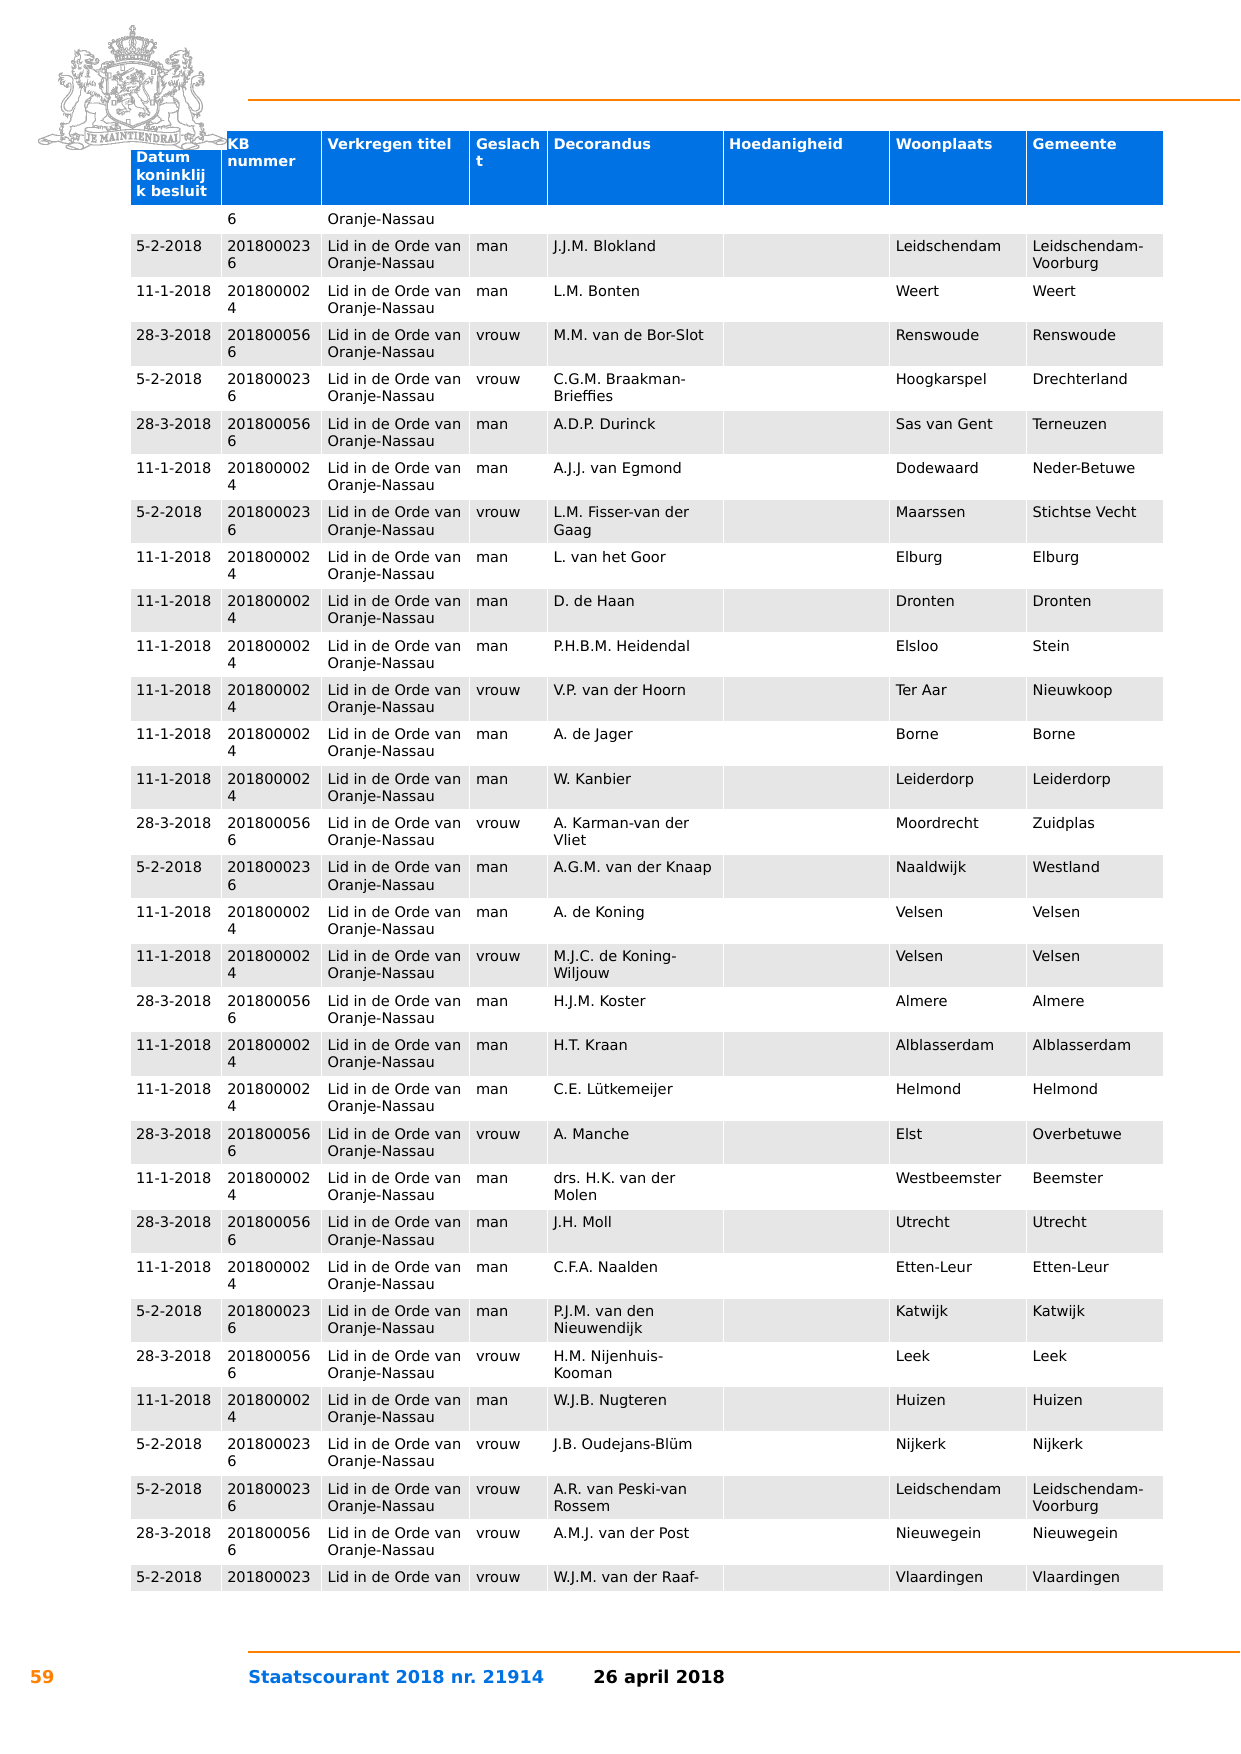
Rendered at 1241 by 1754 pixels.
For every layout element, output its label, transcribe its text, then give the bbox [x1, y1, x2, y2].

table_cell 2018000236 [222, 234, 321, 277]
table_cell man [470, 722, 547, 765]
table_cell 11-1-2018 [131, 1387, 221, 1431]
table_cell 5-2-2018 [131, 367, 221, 410]
table_header Woonplaats [890, 131, 1026, 205]
table_cell Dronten [1027, 589, 1163, 632]
table_cell 201800023 [222, 1565, 321, 1591]
table_cell 2018000024 [222, 1077, 321, 1120]
table_cell Lid in de Orde van [322, 1565, 469, 1591]
table_cell 2018000566 [222, 1520, 321, 1564]
table_cell H.T. Kraan [548, 1032, 723, 1076]
table_cell man [470, 1254, 547, 1297]
table_cell Lid in de Orde van Oranje-Nassau [322, 455, 469, 499]
table_cell man [470, 1210, 547, 1253]
table_cell man [470, 1077, 547, 1120]
table_cell Lid in de Orde van Oranje-Nassau [322, 234, 469, 277]
table_cell Velsen [890, 899, 1026, 942]
table_cell 2018000024 [222, 722, 321, 765]
table_cell Lid in de Orde van Oranje-Nassau [322, 322, 469, 366]
table_cell W.J.M. van der Raaf- [548, 1565, 723, 1591]
table_cell 2018000024 [222, 589, 321, 632]
table_cell vrouw [470, 1520, 547, 1564]
table_cell Huizen [1027, 1387, 1163, 1431]
table_cell A. Karman-van der Vliet [548, 810, 723, 854]
table_cell 2018000566 [222, 988, 321, 1031]
table_cell Ter Aar [890, 677, 1026, 721]
table_cell A.J.J. van Egmond [548, 455, 723, 499]
table_cell [1027, 206, 1163, 232]
table_header Gemeente [1027, 131, 1163, 205]
table_cell 11-1-2018 [131, 1032, 221, 1076]
table_cell Lid in de Orde van Oranje-Nassau [322, 899, 469, 942]
table_cell Leek [1027, 1343, 1163, 1386]
table_cell Drechterland [1027, 367, 1163, 410]
table_cell [470, 206, 547, 232]
table_cell 5-2-2018 [131, 234, 221, 277]
picture [38, 25, 227, 150]
table_cell Katwijk [1027, 1299, 1163, 1342]
table_cell Elburg [1027, 544, 1163, 587]
table_cell A.D.P. Durinck [548, 411, 723, 454]
table_cell Nieuwegein [1027, 1520, 1163, 1564]
table_cell vrouw [470, 1565, 547, 1591]
table_cell Lid in de Orde van Oranje-Nassau [322, 367, 469, 410]
table_cell Lid in de Orde van Oranje-Nassau [322, 1520, 469, 1564]
table_cell 2018000024 [222, 1387, 321, 1431]
table_cell M.M. van de Bor-Slot [548, 322, 723, 366]
table_cell [131, 206, 221, 232]
table_cell Etten-Leur [890, 1254, 1026, 1297]
table_cell 2018000024 [222, 1254, 321, 1297]
table_cell vrouw [470, 367, 547, 410]
table_cell Helmond [890, 1077, 1026, 1120]
table_cell V.P. van der Hoorn [548, 677, 723, 721]
table_cell man [470, 234, 547, 277]
table_cell man [470, 455, 547, 499]
table_cell [724, 1520, 889, 1564]
table_cell 2018000024 [222, 633, 321, 676]
table_cell 2018000024 [222, 278, 321, 321]
table_cell Almere [890, 988, 1026, 1031]
table_cell 2018000024 [222, 455, 321, 499]
table_cell C.G.M. Braakman-Brieffies [548, 367, 723, 410]
table_cell [724, 500, 889, 543]
table_cell 11-1-2018 [131, 278, 221, 321]
table_cell L. van het Goor [548, 544, 723, 587]
table_cell [724, 677, 889, 721]
table_cell Leiderdorp [1027, 766, 1163, 809]
table_cell Leidschendam [890, 1476, 1026, 1519]
table_cell 2018000566 [222, 1343, 321, 1386]
table_cell [724, 944, 889, 987]
table_cell 28-3-2018 [131, 1520, 221, 1564]
table_cell Lid in de Orde van Oranje-Nassau [322, 1121, 469, 1164]
table_cell 2018000236 [222, 500, 321, 543]
table_cell 2018000236 [222, 1432, 321, 1475]
table_cell Velsen [1027, 944, 1163, 987]
table_cell Hoogkarspel [890, 367, 1026, 410]
table_cell Elsloo [890, 633, 1026, 676]
table_cell [724, 455, 889, 499]
table_cell Lid in de Orde van Oranje-Nassau [322, 988, 469, 1031]
table_cell [724, 1121, 889, 1164]
table_cell man [470, 544, 547, 587]
table_cell Nieuwkoop [1027, 677, 1163, 721]
table_cell W. Kanbier [548, 766, 723, 809]
table_cell A. de Jager [548, 722, 723, 765]
table_cell Utrecht [890, 1210, 1026, 1253]
table_cell Westland [1027, 855, 1163, 898]
table_cell [724, 1476, 889, 1519]
table_cell Utrecht [1027, 1210, 1163, 1253]
table_header KB nummer [222, 131, 321, 205]
table_cell Maarssen [890, 500, 1026, 543]
table_cell man [470, 589, 547, 632]
table_cell 11-1-2018 [131, 944, 221, 987]
table_cell man [470, 278, 547, 321]
table_cell [724, 411, 889, 454]
table_cell 11-1-2018 [131, 722, 221, 765]
table_cell 2018000236 [222, 367, 321, 410]
table_cell Moordrecht [890, 810, 1026, 854]
table_cell 2018000566 [222, 411, 321, 454]
table_cell [724, 810, 889, 854]
table_cell Renswoude [1027, 322, 1163, 366]
table_cell 11-1-2018 [131, 1165, 221, 1209]
table_cell [724, 1077, 889, 1120]
table_cell Lid in de Orde van Oranje-Nassau [322, 633, 469, 676]
table_cell Zuidplas [1027, 810, 1163, 854]
table_cell Stein [1027, 633, 1163, 676]
table_cell [724, 322, 889, 366]
table_cell vrouw [470, 810, 547, 854]
table_cell Nieuwegein [890, 1520, 1026, 1564]
table_cell Alblasserdam [1027, 1032, 1163, 1076]
table_cell M.J.C. de Koning-Wiljouw [548, 944, 723, 987]
table_cell Weert [1027, 278, 1163, 321]
table_cell 28-3-2018 [131, 1343, 221, 1386]
table_cell Lid in de Orde van Oranje-Nassau [322, 1254, 469, 1297]
table_cell man [470, 1032, 547, 1076]
table_cell 2018000566 [222, 322, 321, 366]
table_cell 5-2-2018 [131, 500, 221, 543]
table_cell W.J.B. Nugteren [548, 1387, 723, 1431]
table_cell 2018000024 [222, 944, 321, 987]
table_cell A. Manche [548, 1121, 723, 1164]
table_cell Lid in de Orde van Oranje-Nassau [322, 1476, 469, 1519]
table_cell [548, 206, 723, 232]
table_cell vrouw [470, 677, 547, 721]
table_cell Stichtse Vecht [1027, 500, 1163, 543]
table_cell 28-3-2018 [131, 988, 221, 1031]
table_cell [890, 206, 1026, 232]
table_cell drs. H.K. van der Molen [548, 1165, 723, 1209]
table_cell [724, 1210, 889, 1253]
table_cell Velsen [890, 944, 1026, 987]
table_cell [724, 234, 889, 277]
table_cell 5-2-2018 [131, 1299, 221, 1342]
table_cell Lid in de Orde van Oranje-Nassau [322, 1077, 469, 1120]
table_cell Lid in de Orde van Oranje-Nassau [322, 722, 469, 765]
table_cell [724, 899, 889, 942]
table_cell man [470, 1299, 547, 1342]
table_cell [724, 1254, 889, 1297]
table_cell Renswoude [890, 322, 1026, 366]
table_cell 5-2-2018 [131, 1476, 221, 1519]
table_cell Lid in de Orde van Oranje-Nassau [322, 810, 469, 854]
table_cell C.E. Lütkemeijer [548, 1077, 723, 1120]
table_cell C.F.A. Naalden [548, 1254, 723, 1297]
table_cell [724, 1299, 889, 1342]
table_cell Lid in de Orde van Oranje-Nassau [322, 1032, 469, 1076]
table_cell Beemster [1027, 1165, 1163, 1209]
table_cell man [470, 633, 547, 676]
table_cell 5-2-2018 [131, 1565, 221, 1591]
table_cell 11-1-2018 [131, 1254, 221, 1297]
table_cell Neder-Betuwe [1027, 455, 1163, 499]
table_cell 2018000236 [222, 1299, 321, 1342]
table_cell Lid in de Orde van Oranje-Nassau [322, 1165, 469, 1209]
table_cell Leek [890, 1343, 1026, 1386]
table_cell 11-1-2018 [131, 544, 221, 587]
table_header Decorandus [548, 131, 723, 205]
table_cell [724, 589, 889, 632]
table_cell D. de Haan [548, 589, 723, 632]
table_cell Vlaardingen [890, 1565, 1026, 1591]
table_cell 2018000236 [222, 1476, 321, 1519]
table_cell vrouw [470, 1432, 547, 1475]
table_cell Almere [1027, 988, 1163, 1031]
table_cell Leidschendam-Voorburg [1027, 234, 1163, 277]
table_cell 6 [222, 206, 321, 232]
table_cell Lid in de Orde van Oranje-Nassau [322, 1432, 469, 1475]
table_cell Dodewaard [890, 455, 1026, 499]
table_cell Borne [1027, 722, 1163, 765]
table_cell [724, 206, 889, 232]
table_cell [724, 766, 889, 809]
table_cell 2018000236 [222, 855, 321, 898]
table_cell vrouw [470, 1121, 547, 1164]
table_cell 28-3-2018 [131, 1121, 221, 1164]
table_cell vrouw [470, 1343, 547, 1386]
table_cell Elst [890, 1121, 1026, 1164]
table_cell vrouw [470, 1476, 547, 1519]
table_cell Weert [890, 278, 1026, 321]
table_cell vrouw [470, 944, 547, 987]
table_cell Dronten [890, 589, 1026, 632]
table_cell Velsen [1027, 899, 1163, 942]
table_cell J.H. Moll [548, 1210, 723, 1253]
table_cell J.J.M. Blokland [548, 234, 723, 277]
table_cell P.H.B.M. Heidendal [548, 633, 723, 676]
table_cell Lid in de Orde van Oranje-Nassau [322, 1343, 469, 1386]
table_cell L.M. Bonten [548, 278, 723, 321]
table_header Hoedanigheid [724, 131, 889, 205]
table_cell 28-3-2018 [131, 810, 221, 854]
table_cell Lid in de Orde van Oranje-Nassau [322, 411, 469, 454]
table_cell [724, 1565, 889, 1591]
table_cell 11-1-2018 [131, 677, 221, 721]
table_cell [724, 722, 889, 765]
table_cell [724, 633, 889, 676]
table_cell 5-2-2018 [131, 855, 221, 898]
table_cell Lid in de Orde van Oranje-Nassau [322, 544, 469, 587]
table_cell Etten-Leur [1027, 1254, 1163, 1297]
table_cell man [470, 411, 547, 454]
table_cell Sas van Gent [890, 411, 1026, 454]
table_header Datum koninklijk besluit [131, 150, 221, 205]
table_cell A.R. van Peski-van Rossem [548, 1476, 723, 1519]
table_cell Huizen [890, 1387, 1026, 1431]
table_cell 11-1-2018 [131, 899, 221, 942]
table_cell [724, 367, 889, 410]
table_cell Lid in de Orde van Oranje-Nassau [322, 589, 469, 632]
table_cell 28-3-2018 [131, 411, 221, 454]
table_cell [724, 278, 889, 321]
table_cell man [470, 899, 547, 942]
table_cell Helmond [1027, 1077, 1163, 1120]
table_cell 2018000024 [222, 1032, 321, 1076]
table_cell [724, 544, 889, 587]
table_cell [724, 855, 889, 898]
table_cell 2018000024 [222, 677, 321, 721]
table_cell Lid in de Orde van Oranje-Nassau [322, 500, 469, 543]
table_cell Katwijk [890, 1299, 1026, 1342]
table_cell 11-1-2018 [131, 633, 221, 676]
table_cell L.M. Fisser-van der Gaag [548, 500, 723, 543]
table_cell [724, 1165, 889, 1209]
table_cell A. de Koning [548, 899, 723, 942]
table_cell [724, 988, 889, 1031]
table_cell Leidschendam [890, 234, 1026, 277]
table_cell [724, 1432, 889, 1475]
table_cell 11-1-2018 [131, 589, 221, 632]
table_cell [724, 1343, 889, 1386]
table_cell Lid in de Orde van Oranje-Nassau [322, 766, 469, 809]
table_cell vrouw [470, 500, 547, 543]
table_cell Naaldwijk [890, 855, 1026, 898]
table_cell Nijkerk [1027, 1432, 1163, 1475]
table_cell 2018000024 [222, 544, 321, 587]
table_cell 2018000566 [222, 1210, 321, 1253]
table_cell 2018000566 [222, 1121, 321, 1164]
table_cell H.M. Nijenhuis-Kooman [548, 1343, 723, 1386]
table_cell man [470, 1387, 547, 1431]
table_cell Overbetuwe [1027, 1121, 1163, 1164]
table_cell Terneuzen [1027, 411, 1163, 454]
table_cell [724, 1387, 889, 1431]
table_cell man [470, 766, 547, 809]
table_cell Lid in de Orde van Oranje-Nassau [322, 855, 469, 898]
table_cell 5-2-2018 [131, 1432, 221, 1475]
table_cell Lid in de Orde van Oranje-Nassau [322, 1387, 469, 1431]
table_cell Oranje-Nassau [322, 206, 469, 232]
table_cell Elburg [890, 544, 1026, 587]
table_cell P.J.M. van den Nieuwendijk [548, 1299, 723, 1342]
table_cell Lid in de Orde van Oranje-Nassau [322, 677, 469, 721]
table_cell Lid in de Orde van Oranje-Nassau [322, 1299, 469, 1342]
table_cell A.G.M. van der Knaap [548, 855, 723, 898]
table_cell man [470, 1165, 547, 1209]
table_cell J.B. Oudejans-Blüm [548, 1432, 723, 1475]
table_cell Leiderdorp [890, 766, 1026, 809]
table_cell 2018000566 [222, 810, 321, 854]
table_cell [724, 1032, 889, 1076]
table_cell 2018000024 [222, 1165, 321, 1209]
table_cell Lid in de Orde van Oranje-Nassau [322, 944, 469, 987]
table_cell Borne [890, 722, 1026, 765]
table_cell 11-1-2018 [131, 766, 221, 809]
table_cell Vlaardingen [1027, 1565, 1163, 1591]
table_cell man [470, 988, 547, 1031]
table_cell Westbeemster [890, 1165, 1026, 1209]
table_cell Nijkerk [890, 1432, 1026, 1475]
table_cell H.J.M. Koster [548, 988, 723, 1031]
table_cell Alblasserdam [890, 1032, 1026, 1076]
table_cell 28-3-2018 [131, 1210, 221, 1253]
table_cell man [470, 855, 547, 898]
table_cell 11-1-2018 [131, 1077, 221, 1120]
table_cell Leidschendam-Voorburg [1027, 1476, 1163, 1519]
table_header Geslacht [470, 131, 547, 205]
table_header Verkregen titel [322, 131, 469, 205]
table_cell 2018000024 [222, 766, 321, 809]
table_cell 11-1-2018 [131, 455, 221, 499]
table_cell 28-3-2018 [131, 322, 221, 366]
table_cell Lid in de Orde van Oranje-Nassau [322, 1210, 469, 1253]
table_cell vrouw [470, 322, 547, 366]
table_cell Lid in de Orde van Oranje-Nassau [322, 278, 469, 321]
table_cell A.M.J. van der Post [548, 1520, 723, 1564]
table_cell 2018000024 [222, 899, 321, 942]
